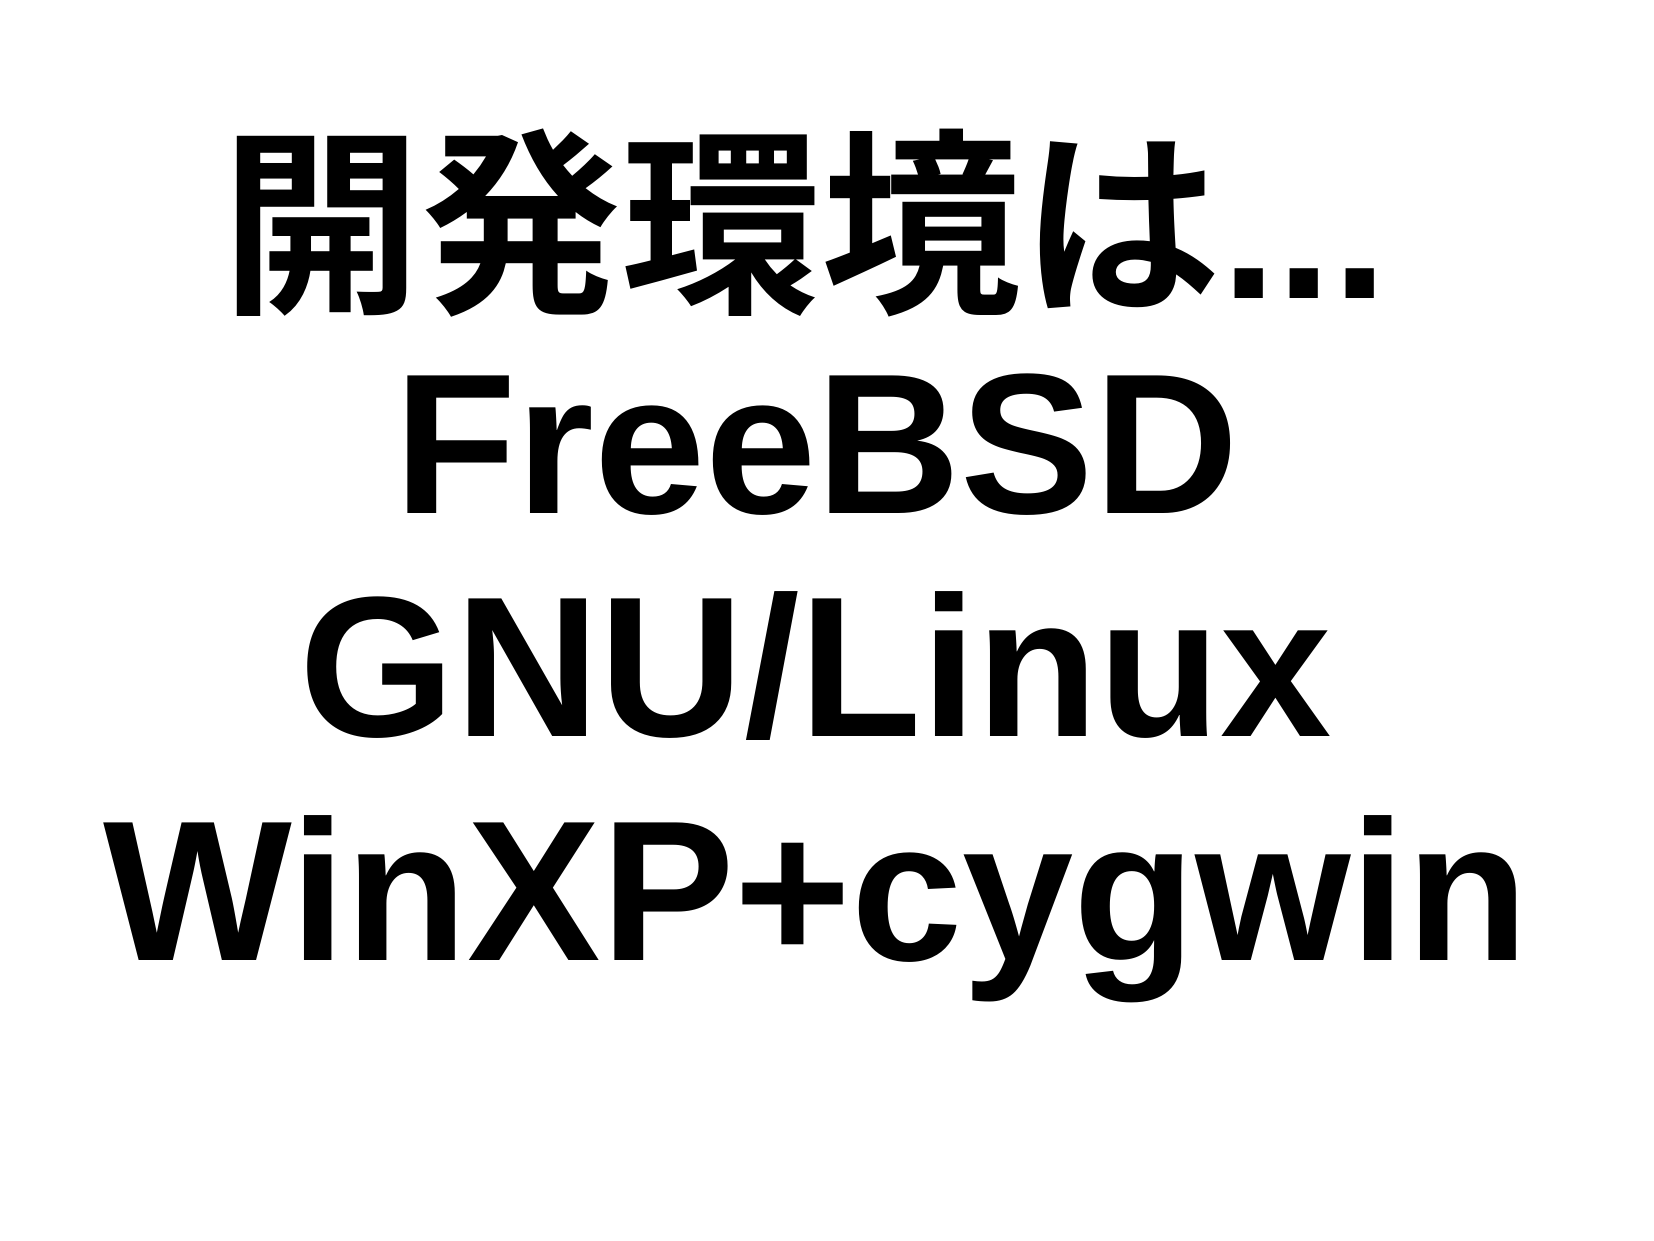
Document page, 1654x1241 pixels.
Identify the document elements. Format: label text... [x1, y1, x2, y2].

text_box FreeBSD GNU/Linux WinXP+cygwin [88, 324, 1565, 1063]
text_box 開発環境は... [206, 59, 1451, 298]
